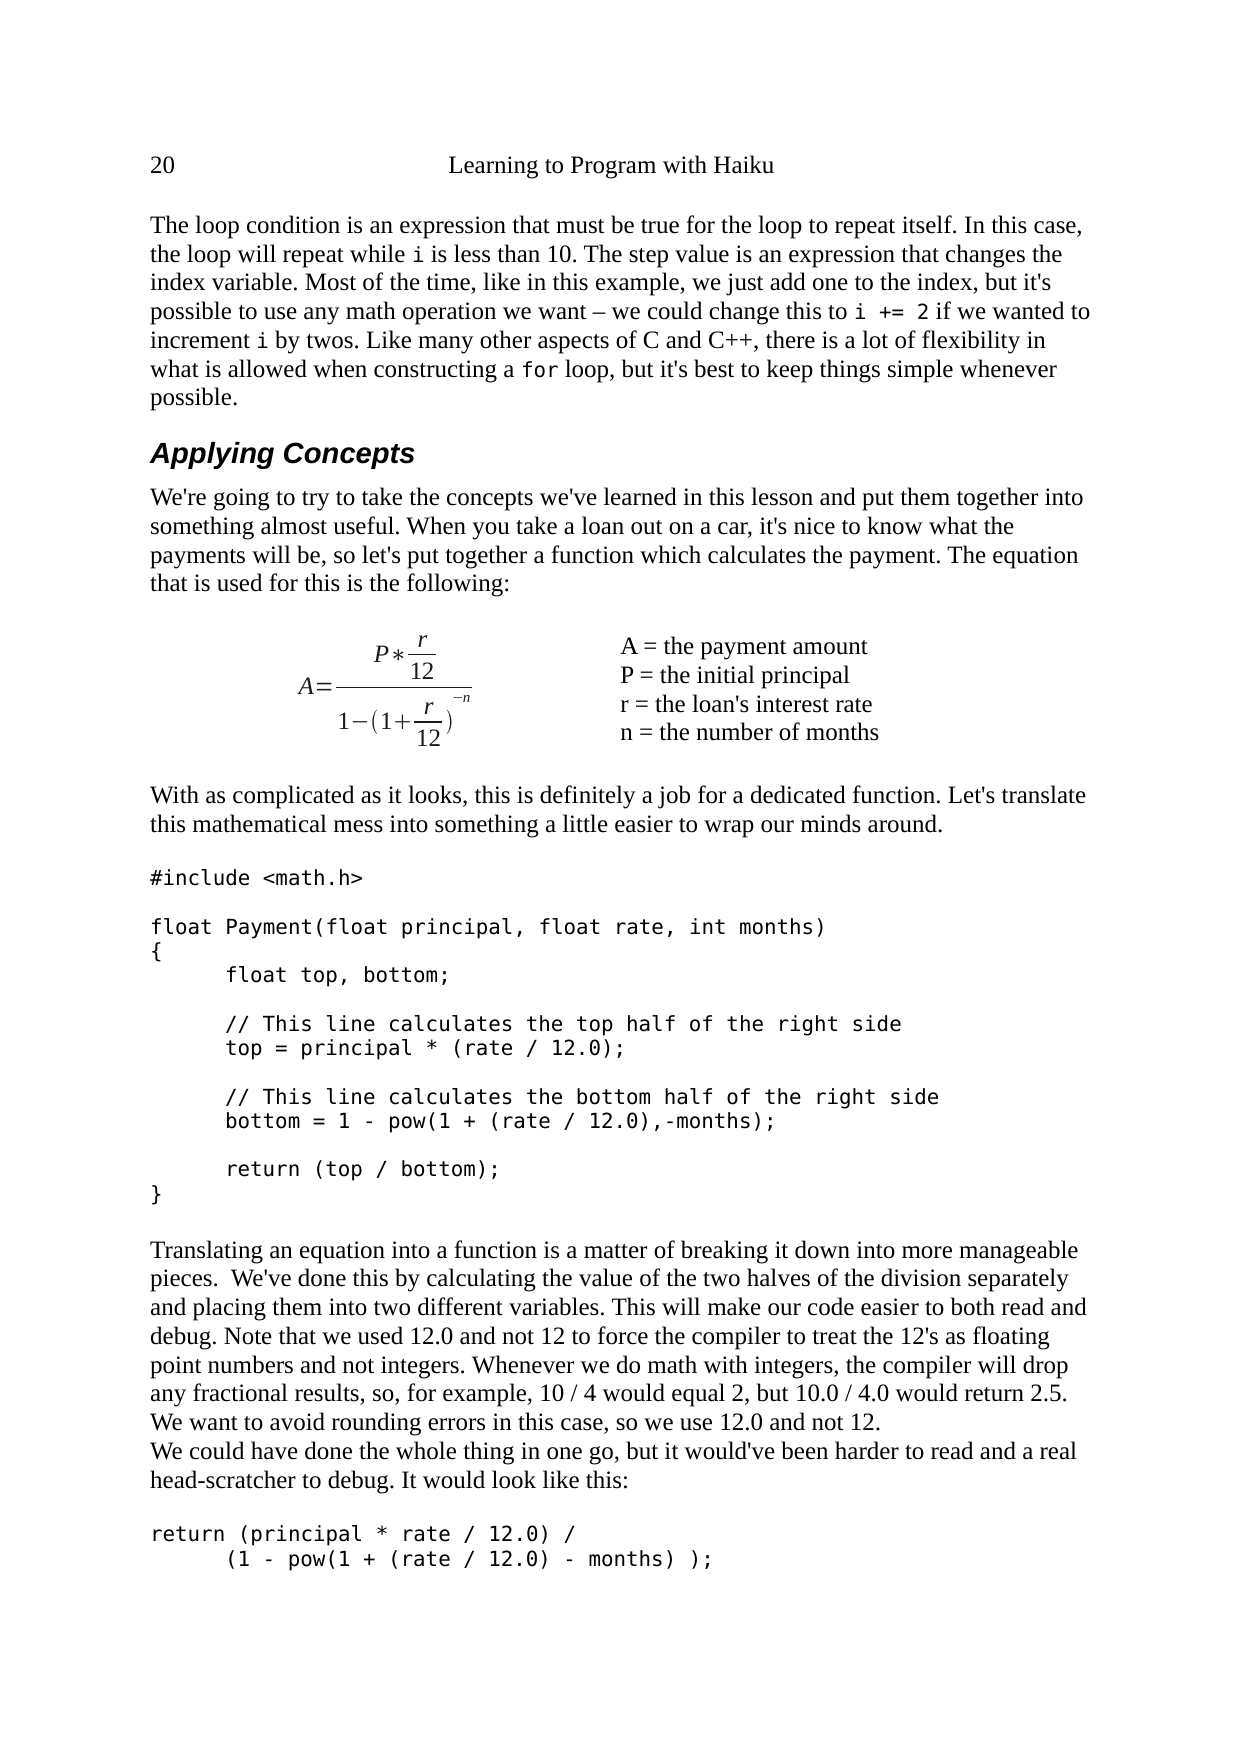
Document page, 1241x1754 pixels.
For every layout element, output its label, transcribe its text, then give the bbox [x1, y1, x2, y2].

table_header [150, 626, 620, 751]
text // This line calculates the top half of the right side [150, 1012, 1091, 1036]
text bottom = 1 - pow(1 + (rate / 12.0),-months); [150, 1109, 1091, 1133]
text We're going to try to take the concepts we've learned in this lesson and put them together into something almost useful. When you take a loan out on a car, it's nice to know what the payments will be, so let's put together a function which calculates the payment. The equation that is used for this is the following: [150, 482, 1091, 597]
table_header A = the payment amount P = the initial principal r = the loan's interest rate n = the number of months [620, 626, 1091, 751]
text (1 - pow(1 + (rate / 12.0) - months) ); [150, 1547, 1091, 1571]
text return (top / bottom); [150, 1157, 1091, 1182]
text } [150, 1182, 1091, 1206]
text // This line calculates the bottom half of the right side [150, 1085, 1091, 1109]
text { [150, 939, 1091, 963]
text Translating an equation into a function is a matter of breaking it down into more manageable pieces. We've done this by calculating the value of the two halves of the division separately and placing them into two different variables. This will make our code easier to both read and debug. Note that we used 12.0 and not 12 to force the compiler to treat the 12's as floating point numbers and not integers. Whenever we do math with integers, the compiler will drop any fractional results, so, for example, 10 / 4 would equal 2, but 10.0 / 4.0 would return 2.5. We want to avoid rounding errors in this case, so we use 12.0 and not 12. [150, 1235, 1091, 1436]
text With as complicated as it looks, this is definitely a job for a dedicated function. Let's translate this mathematical mess into something a little easier to wrap our minds around. [150, 780, 1091, 837]
text top = principal * (rate / 12.0); [150, 1036, 1091, 1060]
text float Payment(float principal, float rate, int months) [150, 915, 1091, 939]
text float top, bottom; [150, 963, 1091, 988]
text #include <math.h> [150, 866, 1091, 891]
text return (principal * rate / 12.0) / [150, 1522, 1091, 1547]
subtitle Applying Concepts [150, 436, 1091, 470]
text We could have done the whole thing in one go, but it would've been harder to read and a real head-scratcher to debug. It would look like this: [150, 1436, 1091, 1493]
text The loop condition is an expression that must be true for the loop to repeat itself. In this case, the loop will repeat while i is less than 10. The step value is an expression that changes the index variable. Most of the time, like in this example, we just add one to the index, but it's possible to use any math operation we want – we could change this to i += 2 if we wanted to increment i by twos. Like many other aspects of C and C++, there is a lot of flexibility in what is allowed when constructing a for loop, but it's best to keep things simple whenever possible. [150, 210, 1091, 411]
